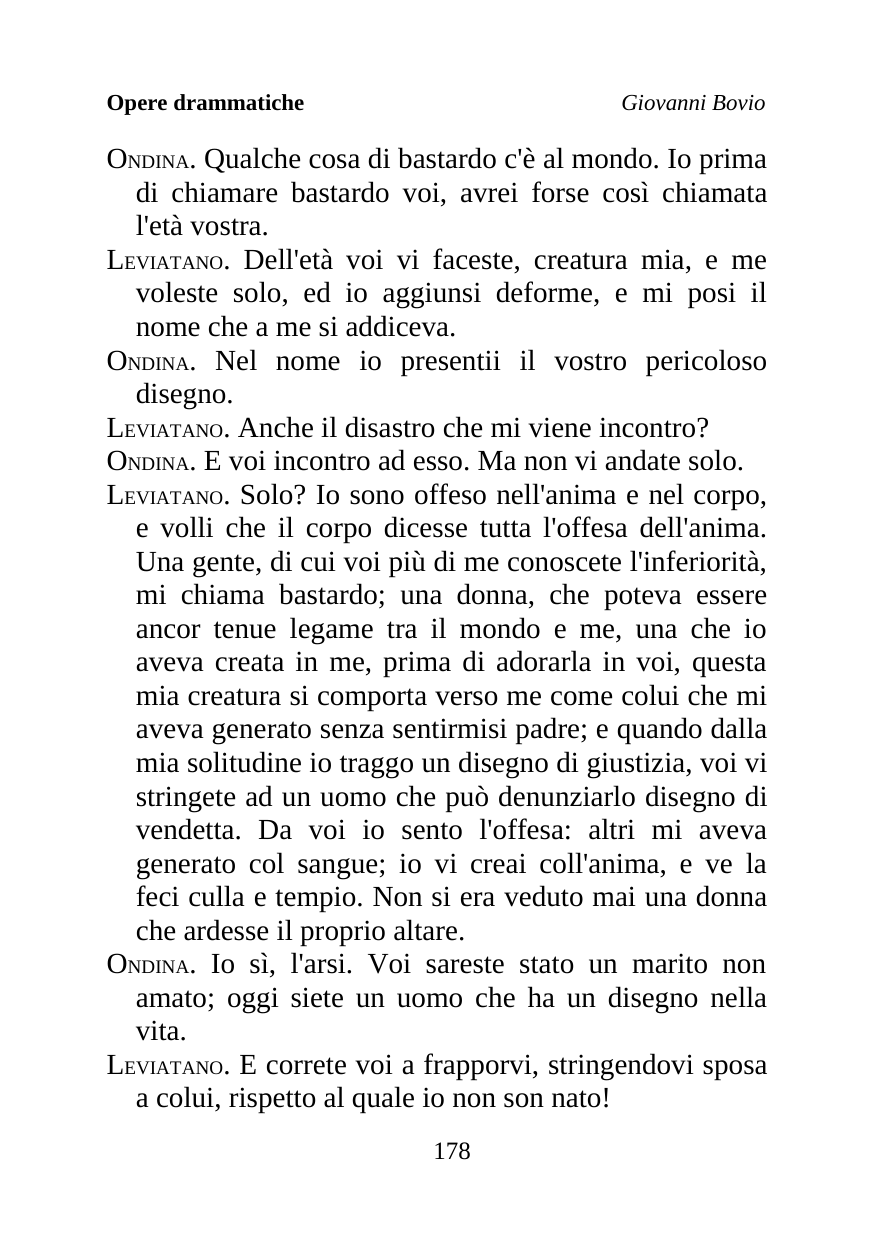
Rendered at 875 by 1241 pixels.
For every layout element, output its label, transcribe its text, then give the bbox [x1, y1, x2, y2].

text Ondina. Nel nome io presentii il vostro pericoloso disegno. [106, 343, 768, 410]
text Ondina. Io sì, l'arsi. Voi sareste stato un marito non amato; oggi siete un uomo che ha un disegno nella vita. [106, 946, 768, 1047]
text Leviatano. Anche il disastro che mi viene incontro? [106, 410, 768, 443]
text Leviatano. E correte voi a frapporvi, stringendovi sposa a colui, rispetto al quale io non son nato! [106, 1047, 768, 1114]
text Ondina. E voi incontro ad esso. Ma non vi andate solo. [106, 443, 768, 477]
text Ondina. Qualche cosa di bastardo c'è al mondo. Io prima di chiamare bastardo voi, avrei forse così chiamata l'età vostra. [106, 141, 768, 242]
text Leviatano. Solo? Io sono offeso nell'anima e nel corpo, e volli che il corpo dicesse tutta l'offesa dell'anima. Una gente, di cui voi più di me conoscete l'inferiorità, mi chiama bastardo; una donna, che poteva essere ancor tenue legame tra il mondo e me, una che io aveva creata in me, prima di adorarla in voi, questa mia creatura si comporta verso me come colui che mi aveva generato senza sentirmisi padre; e quando dalla mia solitudine io traggo un disegno di giustizia, voi vi stringete ad un uomo che può denunziarlo disegno di vendetta. Da voi io sento l'offesa: altri mi aveva generato col sangue; io vi creai coll'anima, e ve la feci culla e tempio. Non si era veduto mai una donna che ardesse il proprio altare. [106, 477, 768, 946]
text Leviatano. Dell'età voi vi faceste, creatura mia, e me voleste solo, ed io aggiunsi deforme, e mi posi il nome che a me si addiceva. [106, 242, 768, 343]
